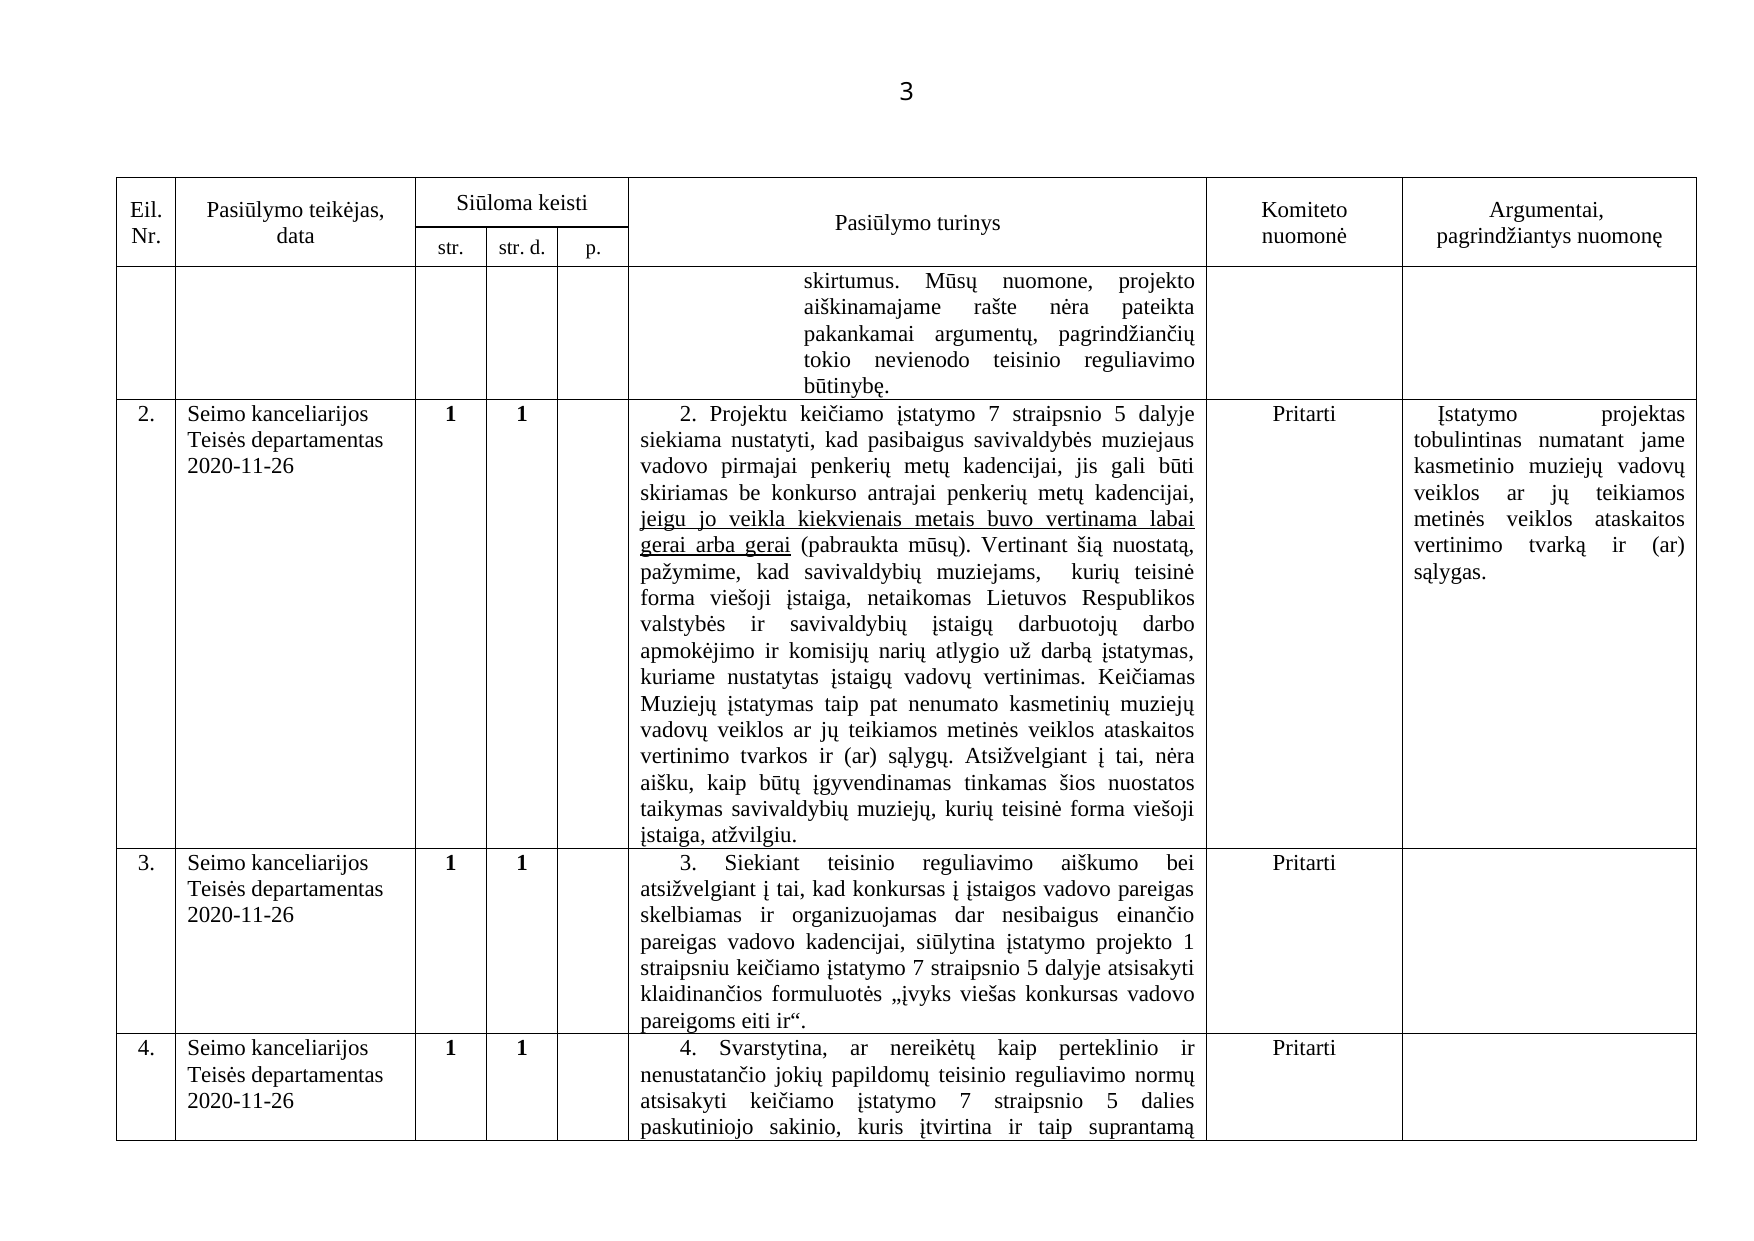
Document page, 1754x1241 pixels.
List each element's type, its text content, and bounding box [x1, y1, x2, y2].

table_header Argumentai, pagrindžiantys nuomonę [1403, 178, 1696, 266]
table_header Pasiūlymo teikėjas, data [176, 178, 415, 266]
table_cell [1403, 267, 1696, 399]
table_cell 1 [416, 400, 486, 848]
table_cell 2. Projektu keičiamo įstatymo 7 straipsnio 5 dalyje siekiama nustatyti, kad pasibaigus savivaldybės muziejaus vadovo pirmajai penkerių metų kadencijai, jis gali būti skiriamas be konkurso antrajai penkerių metų kadencijai, jeigu jo veikla kiekvienais metais buvo vertinama labai gerai arba gerai (pabraukta mūsų). Vertinant šią nuostatą, pažymime, kad savivaldybių muziejams, kurių teisinė forma viešoji įstaiga, netaikomas Lietuvos Respublikos valstybės ir savivaldybių įstaigų darbuotojų darbo apmokėjimo ir komisijų narių atlygio už darbą įstatymas, kuriame nustatytas įstaigų vadovų vertinimas. Keičiamas Muziejų įstatymas taip pat nenumato kasmetinių muziejų vadovų veiklos ar jų teikiamos metinės veiklos ataskaitos vertinimo tvarkos ir (ar) sąlygų. Atsižvelgiant į tai, nėra aišku, kaip būtų įgyvendinamas tinkamas šios nuostatos taikymas savivaldybių muziejų, kurių teisinė forma viešoji įstaiga, atžvilgiu. [629, 400, 1206, 848]
table_cell 1 [487, 849, 557, 1033]
table_cell Seimo kanceliarijos Teisės departamentas 2020-11-26 [176, 849, 415, 1033]
table_cell str. [416, 228, 486, 266]
table_cell Pritarti [1207, 400, 1402, 848]
table_cell [117, 267, 175, 399]
table_cell [1403, 849, 1696, 1033]
table_header Eil. Nr. [117, 178, 175, 266]
table_cell 1 [416, 1034, 486, 1140]
table_header Pasiūlymo turinys [629, 178, 1206, 266]
table_cell 1 [487, 400, 557, 848]
table_header Komiteto nuomonė [1207, 178, 1402, 266]
table_cell 3. Siekiant teisinio reguliavimo aiškumo bei atsižvelgiant į tai, kad konkursas į įstaigos vadovo pareigas skelbiamas ir organizuojamas dar nesibaigus einančio pareigas vadovo kadencijai, siūlytina įstatymo projekto 1 straipsniu keičiamo įstatymo 7 straipsnio 5 dalyje atsisakyti klaidinančios formuluotės „įvyks viešas konkursas vadovo pareigoms eiti ir“. [629, 849, 1206, 1033]
table_cell [558, 849, 628, 1033]
table_cell 2. [117, 400, 175, 848]
table_cell 1 [487, 1034, 557, 1140]
table_cell [487, 267, 557, 399]
table_cell Pritarti [1207, 849, 1402, 1033]
table_cell [1403, 1034, 1696, 1140]
table_header Siūloma keisti [416, 178, 628, 226]
table_cell Pritarti [1207, 1034, 1402, 1140]
table_cell Įstatymo projektas tobulintinas numatant jame kasmetinio muziejų vadovų veiklos ar jų teikiamos metinės veiklos ataskaitos vertinimo tvarką ir (ar) sąlygas. [1403, 400, 1696, 848]
table_cell 1 [416, 849, 486, 1033]
table_cell [176, 267, 415, 399]
table_cell [1207, 267, 1402, 399]
table_cell 4. Svarstytina, ar nereikėtų kaip perteklinio ir nenustatančio jokių papildomų teisinio reguliavimo normų atsisakyti keičiamo įstatymo 7 straipsnio 5 dalies paskutiniojo sakinio, kuris įtvirtina ir taip suprantamą [629, 1034, 1206, 1140]
table_cell Seimo kanceliarijos Teisės departamentas 2020-11-26 [176, 1034, 415, 1140]
table_cell 3. [117, 849, 175, 1033]
table_cell [558, 1034, 628, 1140]
table_cell [416, 267, 486, 399]
table_cell [558, 267, 628, 399]
table_cell Seimo kanceliarijos Teisės departamentas 2020-11-26 [176, 400, 415, 848]
table_cell p. [558, 228, 628, 266]
table_cell str. d. [487, 228, 557, 266]
table_cell 4. [117, 1034, 175, 1140]
table_cell [558, 400, 628, 848]
table_cell skirtumus. Mūsų nuomone, projekto aiškinamajame rašte nėra pateikta pakankamai argumentų, pagrindžiančių tokio nevienodo teisinio reguliavimo būtinybę. [629, 267, 1206, 399]
